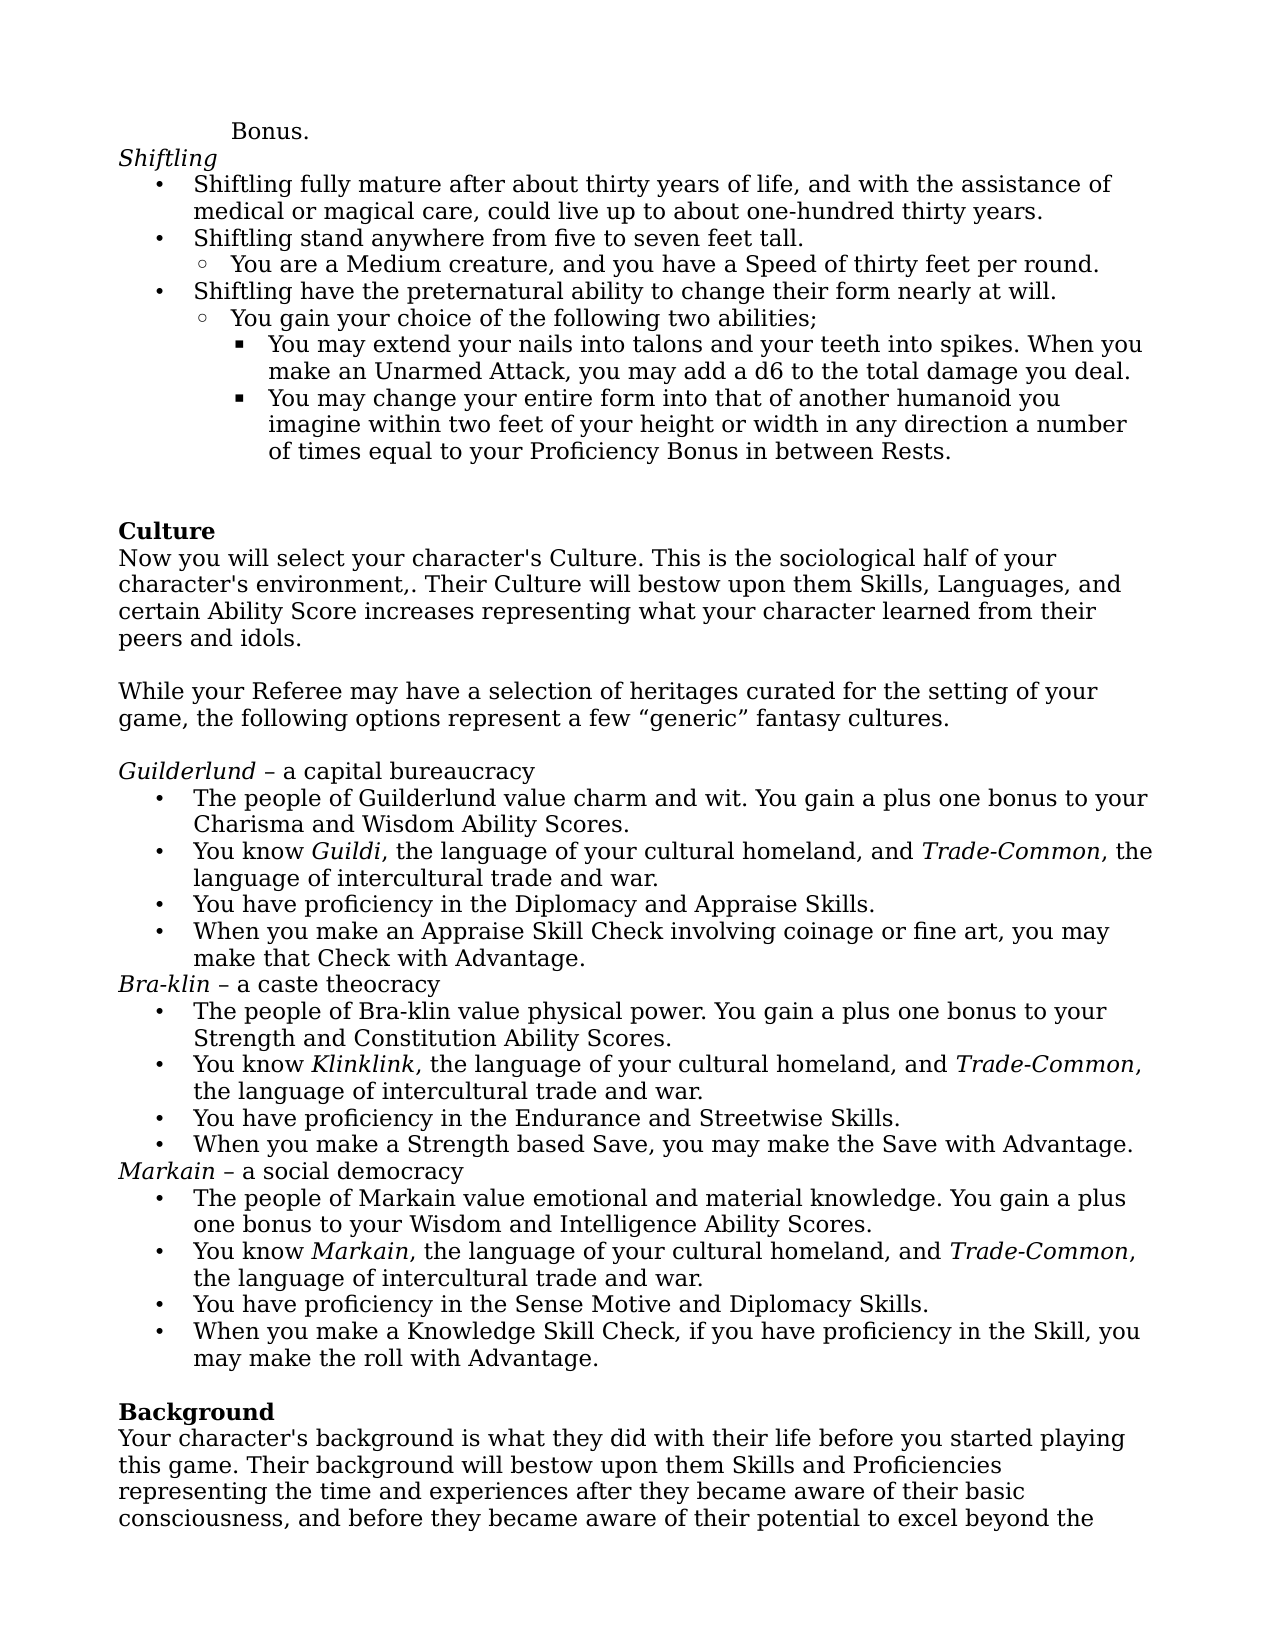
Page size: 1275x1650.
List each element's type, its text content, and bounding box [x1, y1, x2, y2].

list You know Klinklink, the language of your cultural homeland, and Trade-Common, the language of intercultural trade and war. [156, 1052, 1157, 1105]
list The people of Markain value emotional and material knowledge. You gain a plus one bonus to your Wisdom and Intelligence Ability Scores. [156, 1185, 1157, 1238]
list You may extend your nails into talons and your teeth into spikes. When you make an Unarmed Attack, you may add a d6 to the total damage you deal. [231, 331, 1157, 385]
list When you make a Knowledge Skill Check, if you have proficiency in the Skill, you may make the roll with Advantage. [156, 1318, 1157, 1372]
list Bonus. [193, 118, 1157, 145]
list You know Markain, the language of your cultural homeland, and Trade-Common, the language of intercultural trade and war. [156, 1238, 1157, 1292]
list When you make an Appraise Skill Check involving coinage or fine art, you may make that Check with Advantage. [156, 918, 1157, 972]
text Guilderlund – a capital bureaucracy [118, 758, 1157, 785]
list You gain your choice of the following two abilities; [193, 305, 1157, 331]
text Shiftling [118, 145, 1157, 171]
text Background [118, 1398, 1157, 1425]
list When you make a Strength based Save, you may make the Save with Advantage. [156, 1132, 1157, 1158]
text Bra-klin – a caste theocracy [118, 972, 1157, 998]
list You have proficiency in the Diplomacy and Appraise Skills. [156, 892, 1157, 918]
list The people of Guilderlund value charm and wit. You gain a plus one bonus to your Charisma and Wisdom Ability Scores. [156, 785, 1157, 838]
text Now you will select your character's Culture. This is the sociological half of your character's environment,. Their Culture will bestow upon them Skills, Languages, and certain Ability Score increases representing what your character learned from their peers and idols. [118, 545, 1157, 652]
text Markain – a social democracy [118, 1158, 1157, 1185]
list Shiftling have the preternatural ability to change their form nearly at will. [156, 278, 1157, 305]
text Your character's background is what they did with their life before you started playing this game. Their background will bestow upon them Skills and Proficiencies representing the time and experiences after they became aware of their basic consciousness, and before they became aware of their potential to excel beyond the [118, 1425, 1157, 1532]
list Shiftling fully mature after about thirty years of life, and with the assistance of medical or magical care, could live up to about one-hundred thirty years. [156, 171, 1157, 225]
list You have proficiency in the Sense Motive and Diplomacy Skills. [156, 1292, 1157, 1318]
list You have proficiency in the Endurance and Streetwise Skills. [156, 1105, 1157, 1132]
text Culture [118, 518, 1157, 545]
list You may change your entire form into that of another humanoid you imagine within two feet of your height or width in any direction a number of times equal to your Proficiency Bonus in between Rests. [231, 385, 1157, 465]
list Shiftling stand anywhere from five to seven feet tall. [156, 225, 1157, 251]
list You are a Medium creature, and you have a Speed of thirty feet per round. [193, 251, 1157, 278]
list You know Guildi, the language of your cultural homeland, and Trade-Common, the language of intercultural trade and war. [156, 838, 1157, 892]
list The people of Bra-klin value physical power. You gain a plus one bonus to your Strength and Constitution Ability Scores. [156, 998, 1157, 1052]
text While your Referee may have a selection of heritages curated for the setting of your game, the following options represent a few “generic” fantasy cultures. [118, 678, 1157, 732]
